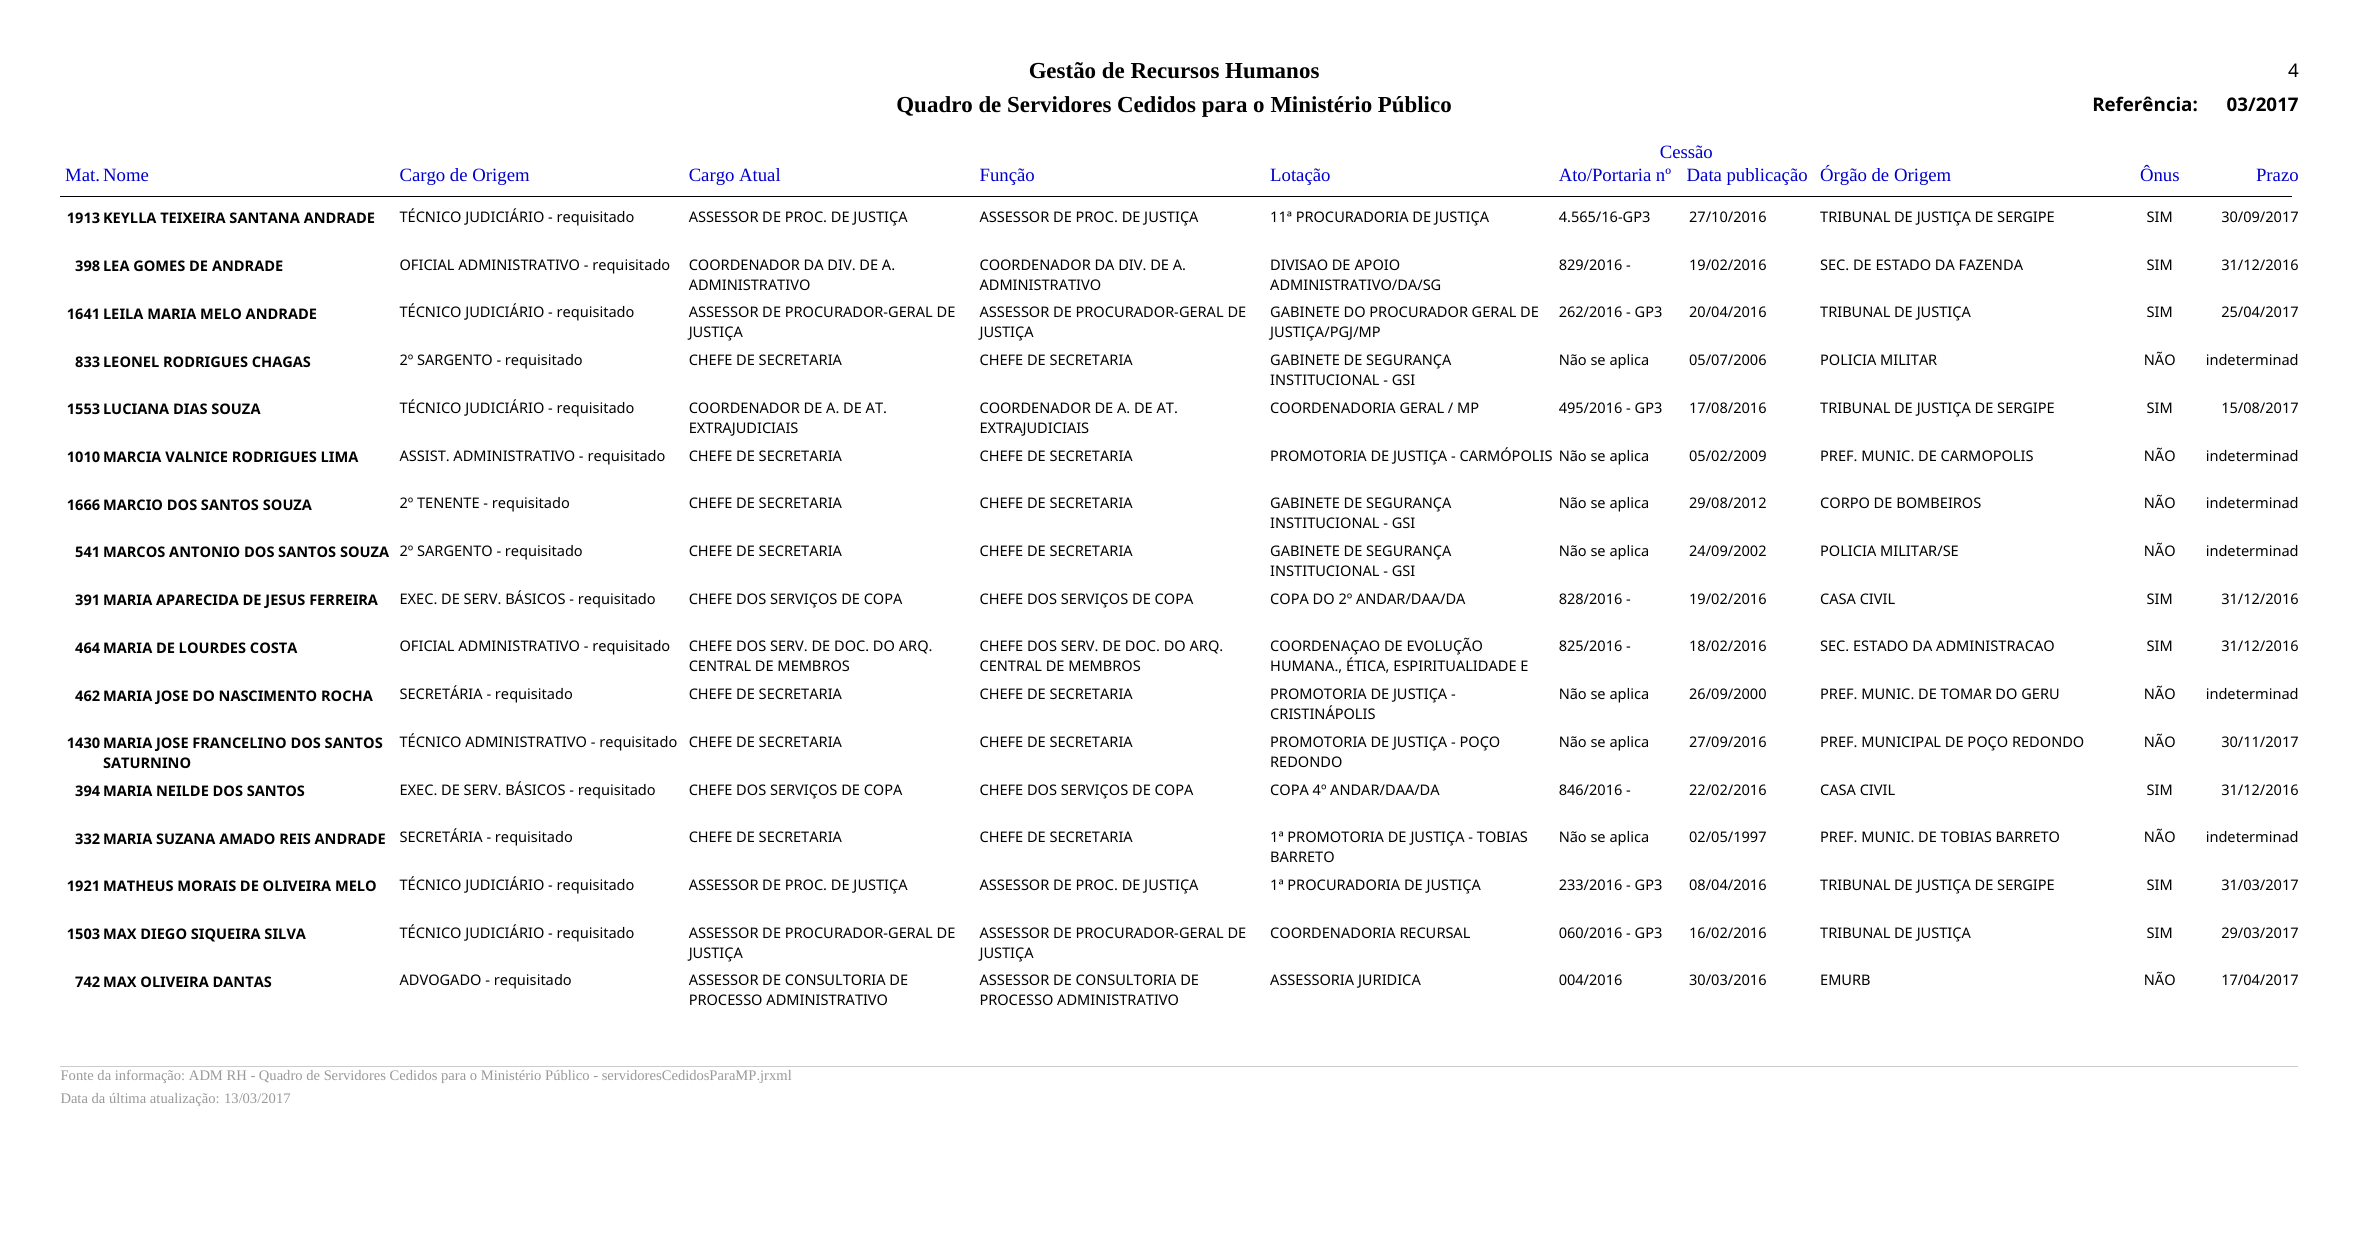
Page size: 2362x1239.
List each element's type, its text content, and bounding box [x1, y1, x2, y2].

table_cell [2299, 542, 2361, 565]
table_cell [1262, 972, 1270, 994]
table_cell [12, 284, 100, 301]
table_cell [1684, 399, 1689, 422]
table_header COORDENADOR DE A. DE AT. EXTRAJUDICIAIS [979, 398, 1262, 444]
table_cell [12, 571, 100, 587]
table_cell [2200, 665, 2298, 682]
table_header Não se aplica [1559, 732, 1684, 759]
table_header Não se aplica [1559, 445, 1684, 472]
table_cell [1262, 569, 1270, 586]
table_cell [1262, 521, 1270, 538]
table_header SEC. DE ESTADO DA FAZENDA [1820, 255, 2119, 301]
table_cell [1814, 712, 1820, 729]
table_cell [393, 235, 399, 252]
table_header GABINETE DE SEGURANÇA INSTITUCIONAL - GSI [1270, 541, 1553, 587]
table_header 05/07/2006 [1689, 350, 1814, 374]
table_cell [683, 733, 688, 756]
table_cell [1684, 569, 1689, 586]
table_header CHEFE DE SECRETARIA [689, 350, 972, 396]
table_header EXEC. DE SERV. BÁSICOS - requisitado [399, 589, 682, 635]
table_cell [1814, 924, 1820, 946]
table_cell [1553, 999, 1558, 1015]
table_cell [2200, 856, 2298, 873]
table_header indeterminad [2200, 445, 2298, 474]
table_cell [1553, 399, 1558, 422]
table_cell [1553, 760, 1558, 776]
table_cell [2299, 569, 2361, 586]
table_cell [1553, 972, 1558, 994]
table_cell [2200, 999, 2298, 1016]
table_cell [12, 332, 100, 348]
table_cell 541 [12, 542, 100, 571]
table_cell [1814, 808, 1820, 824]
table_cell Lotação [1270, 164, 1553, 193]
table_cell [972, 999, 979, 1015]
table_cell [0, 198, 2361, 207]
table_header 20/04/2016 [1689, 302, 1814, 326]
table_cell [0, 91, 346, 124]
table_header PREF. MUNICIPAL DE POÇO REDONDO [1820, 732, 2119, 778]
table_cell [1814, 903, 1820, 919]
table_header ASSESSOR DE CONSULTORIA DE PROCESSO ADMINISTRATIVO [979, 970, 1262, 1016]
table_cell [2299, 712, 2361, 729]
table_cell [393, 638, 399, 660]
table_cell [2299, 903, 2361, 919]
table_cell [1684, 235, 1689, 252]
table_cell [1684, 924, 1689, 946]
table_cell [972, 447, 979, 469]
table_cell [683, 378, 688, 395]
table_cell [1814, 972, 1820, 994]
table_header CASA CIVIL [1820, 779, 2119, 826]
table_cell [972, 351, 979, 374]
table_header 17/04/2017 [2200, 970, 2298, 999]
table_cell [1684, 331, 1689, 347]
table_cell [683, 760, 688, 776]
table_cell [2119, 708, 2200, 730]
table_cell 742 [12, 972, 100, 1000]
table_header 829/2016 - [1559, 255, 1684, 282]
table_header NÃO [2119, 684, 2200, 708]
table_cell [1262, 235, 1270, 252]
table_cell MARIA SUZANA AMADO REIS ANDRADE [103, 829, 393, 873]
table_cell [972, 712, 979, 729]
table_cell 1913 [12, 208, 100, 237]
table_cell [1559, 282, 1684, 301]
table_cell [1684, 378, 1689, 395]
table_cell 1503 [12, 924, 100, 952]
table_cell [1553, 951, 1558, 967]
table_header indeterminad [2200, 684, 2298, 712]
table_header ASSESSOR DE PROC. DE JUSTIÇA [979, 207, 1262, 253]
table_cell [393, 164, 399, 193]
table_cell [2299, 304, 2361, 326]
table_header ASSESSOR DE PROCURADOR-GERAL DE JUSTIÇA [979, 923, 1262, 969]
table_cell [1689, 899, 1814, 921]
table_cell [683, 208, 688, 231]
table_cell [1684, 855, 1689, 872]
table_header SECRETÁRIA - requisitado [399, 684, 682, 730]
table_cell [1689, 565, 1814, 587]
table_cell MARCIA VALNICE RODRIGUES LIMA [103, 447, 393, 492]
table_cell [2119, 851, 2200, 873]
table_cell 13/03/2017 [224, 1090, 377, 1114]
table_cell [393, 351, 399, 374]
table_cell [2119, 231, 2200, 253]
table_cell [972, 617, 979, 633]
table_header 02/05/1997 [1689, 827, 1814, 851]
table_cell [1684, 521, 1689, 538]
table_cell [1814, 474, 1820, 490]
table_cell [1553, 855, 1558, 872]
table_cell [1684, 665, 1689, 681]
table_header 19/02/2016 [1689, 255, 1814, 278]
table_cell [393, 495, 399, 517]
table_cell [683, 495, 688, 517]
table_header 31/12/2016 [2200, 636, 2298, 665]
table_cell [2299, 256, 2361, 278]
table_cell [2299, 351, 2361, 374]
table_cell [972, 542, 979, 565]
table_cell [393, 829, 399, 851]
table_cell [2119, 899, 2200, 921]
table_cell [972, 951, 979, 967]
table_header CHEFE DOS SERV. DE DOC. DO ARQ. CENTRAL DE MEMBROS [979, 636, 1262, 683]
table_cell [12, 237, 100, 253]
table_cell [393, 665, 399, 681]
table_cell [683, 256, 688, 278]
table_header 27/10/2016 [1689, 207, 1814, 231]
table_cell [1684, 542, 1689, 565]
table_cell [1262, 903, 1270, 919]
table_cell [1262, 999, 1270, 1015]
table_header NÃO [2119, 827, 2200, 851]
table_cell [2299, 495, 2361, 517]
table_header SIM [2119, 779, 2200, 803]
table_cell [1262, 760, 1270, 776]
table_cell Mat. [30, 164, 100, 193]
table_cell [1553, 808, 1558, 824]
table_header CHEFE DOS SERVIÇOS DE COPA [689, 589, 972, 635]
table_header ASSIST. ADMINISTRATIVO - requisitado [399, 445, 682, 492]
table_cell [1262, 855, 1270, 872]
table_header 1ª PROMOTORIA DE JUSTIÇA - TOBIAS BARRETO [1270, 827, 1553, 873]
table_header SIM [2119, 255, 2200, 278]
table_header SIM [2119, 207, 2200, 231]
table_cell [0, 256, 12, 278]
table_cell [1814, 855, 1820, 872]
table_cell [2299, 855, 2361, 872]
table_header 828/2016 - [1559, 589, 1684, 616]
table_cell [12, 762, 100, 778]
table_cell [1684, 951, 1689, 967]
table_header TRIBUNAL DE JUSTIÇA DE SERGIPE [1820, 207, 2119, 253]
table_cell [0, 781, 12, 803]
table_header CHEFE DE SECRETARIA [979, 445, 1262, 492]
table_cell [393, 972, 399, 994]
table_cell [972, 638, 979, 660]
table_cell [972, 495, 979, 517]
table_cell [1689, 374, 1814, 396]
table_cell [1814, 590, 1820, 612]
table_cell [1262, 590, 1270, 612]
table_header 495/2016 - GP3 [1559, 398, 1684, 425]
table_cell Cessão [1555, 141, 1817, 163]
table_cell [972, 760, 979, 776]
table_cell Nome [103, 164, 393, 193]
table_header [0, 0, 2361, 57]
table_cell [1553, 304, 1558, 326]
table_header SIM [2119, 923, 2200, 946]
table_cell [1814, 426, 1820, 442]
table_header indeterminad [2200, 827, 2298, 856]
table_cell [0, 665, 12, 681]
table_cell [393, 283, 399, 299]
table_cell 1921 [12, 876, 100, 905]
table_header PROMOTORIA DE JUSTIÇA - POÇO REDONDO [1270, 732, 1553, 778]
table_header CHEFE DE SECRETARIA [689, 827, 972, 873]
table_cell MARIA JOSE FRANCELINO DOS SANTOS SATURNINO [103, 733, 393, 778]
table_cell [972, 474, 979, 490]
table_cell [972, 426, 979, 442]
table_cell [683, 351, 688, 374]
table_cell Prazo [2200, 164, 2298, 193]
table_cell [1814, 378, 1820, 395]
table_cell [683, 638, 688, 660]
table_cell [0, 999, 12, 1015]
table_cell [1553, 283, 1558, 299]
table_header CORPO DE BOMBEIROS [1820, 493, 2119, 539]
table_header 15/08/2017 [2200, 398, 2298, 426]
table_cell [2119, 946, 2200, 969]
table_cell Ônus [2119, 164, 2200, 193]
table_cell [1689, 946, 1814, 969]
table_header GABINETE DE SEGURANÇA INSTITUCIONAL - GSI [1270, 350, 1553, 396]
table_cell [972, 685, 979, 708]
table_header SIM [2119, 589, 2200, 612]
table_cell [1553, 569, 1558, 586]
table_cell [1684, 712, 1689, 729]
table_cell 1010 [12, 447, 100, 475]
table_header TÉCNICO JUDICIÁRIO - requisitado [399, 207, 682, 253]
table_cell 1553 [12, 399, 100, 428]
table_cell [1814, 685, 1820, 708]
table_cell [1684, 972, 1689, 994]
table_cell [2299, 876, 2361, 899]
table_cell [0, 590, 12, 612]
table_cell [2299, 617, 2361, 633]
table_cell [1553, 426, 1558, 442]
table_cell Quadro de Servidores Cedidos para o Ministério Público [346, 91, 2002, 124]
table_cell [2119, 803, 2200, 826]
table_cell [1559, 616, 1684, 635]
table_header 1ª PROCURADORIA DE JUSTIÇA [1270, 875, 1553, 921]
table_cell [2299, 665, 2361, 681]
table_header 2º TENENTE - requisitado [399, 493, 682, 539]
table_cell [2119, 612, 2200, 635]
table_cell [0, 808, 12, 824]
table_cell [2200, 712, 2298, 730]
table_cell [0, 57, 346, 84]
table_cell [972, 781, 979, 803]
table_cell [12, 952, 100, 969]
table_cell [1553, 903, 1558, 919]
table_cell [1553, 638, 1558, 660]
table_header POLICIA MILITAR/SE [1820, 541, 2119, 587]
table_cell [1262, 617, 1270, 633]
table_header EXEC. DE SERV. BÁSICOS - requisitado [399, 779, 682, 826]
table_cell [12, 475, 100, 492]
table_cell [1262, 733, 1270, 756]
table_cell [393, 378, 399, 395]
table_cell [2299, 829, 2361, 851]
table_cell [1684, 283, 1689, 299]
table_cell [2200, 522, 2298, 539]
table_cell [0, 399, 12, 422]
table_cell [2299, 378, 2361, 395]
table_cell [0, 855, 12, 872]
table_cell [0, 1090, 60, 1114]
table_cell [377, 1090, 2361, 1114]
table_cell [1684, 760, 1689, 776]
table_header 22/02/2016 [1689, 779, 1814, 803]
table_cell [0, 685, 12, 708]
table_cell [1262, 924, 1270, 946]
table_header 31/03/2017 [2200, 875, 2298, 903]
table_cell [1262, 331, 1270, 347]
table_cell [2200, 378, 2298, 396]
table_cell [2119, 994, 2200, 1016]
table_cell [393, 590, 399, 612]
table_cell [1684, 256, 1689, 278]
table_header Não se aplica [1559, 827, 1684, 854]
table_cell [972, 972, 979, 994]
table_cell [683, 235, 688, 252]
table_cell [972, 808, 979, 824]
table_cell [1262, 685, 1270, 708]
table_header 060/2016 - GP3 [1559, 923, 1684, 949]
table_cell [2200, 903, 2298, 921]
table_cell [2299, 235, 2361, 252]
table_header 25/04/2017 [2200, 302, 2298, 331]
table_cell [393, 855, 399, 872]
table_cell [0, 426, 12, 442]
table_cell [2119, 469, 2200, 492]
table_cell [393, 331, 399, 347]
table_cell [1811, 164, 1820, 193]
table_cell [1262, 951, 1270, 967]
table_cell [12, 523, 100, 539]
table_cell [1553, 447, 1558, 469]
table_cell [1559, 377, 1684, 396]
table_header 16/02/2016 [1689, 923, 1814, 946]
table_header 24/09/2002 [1689, 541, 1814, 565]
table_header CHEFE DE SECRETARIA [979, 684, 1262, 730]
table_cell [683, 999, 688, 1015]
table_cell [393, 903, 399, 919]
table_cell [2299, 474, 2361, 490]
table_cell [1559, 759, 1684, 778]
table_cell [1262, 829, 1270, 851]
table_cell [1684, 876, 1689, 899]
table_cell [1814, 304, 1820, 326]
table_cell [1553, 685, 1558, 708]
table_cell [972, 924, 979, 946]
table_cell MARIA APARECIDA DE JESUS FERREIRA [103, 590, 393, 635]
table_cell MARIA NEILDE DOS SANTOS [103, 781, 393, 826]
table_cell [683, 951, 688, 967]
table_cell [1559, 902, 1684, 921]
table_cell [0, 208, 12, 231]
table_header TÉCNICO ADMINISTRATIVO - requisitado [399, 732, 682, 778]
table_header 29/08/2012 [1689, 493, 1814, 517]
table_cell [1684, 638, 1689, 660]
table_cell [393, 999, 399, 1015]
table_cell [0, 447, 12, 469]
table_header 233/2016 - GP3 [1559, 875, 1684, 902]
table_cell [683, 426, 688, 442]
table_cell [393, 685, 399, 708]
table_cell [1559, 806, 1684, 826]
table_cell [1814, 665, 1820, 681]
table_cell [1814, 760, 1820, 776]
table_cell [1814, 781, 1820, 803]
table_header Não se aplica [1559, 493, 1684, 520]
table_header SIM [2119, 875, 2200, 899]
table_cell Cargo Atual [689, 164, 972, 193]
table_cell [0, 283, 12, 299]
table_cell [1684, 426, 1689, 442]
table_cell [2299, 426, 2361, 442]
table_cell [2299, 399, 2361, 422]
table_cell [1262, 304, 1270, 326]
table_header PROMOTORIA DE JUSTIÇA - CARMÓPOLIS [1270, 445, 1553, 492]
table_cell [1814, 569, 1820, 586]
table_header 26/09/2000 [1689, 684, 1814, 708]
table_header 31/12/2016 [2200, 589, 2298, 617]
table_cell [2200, 569, 2298, 587]
table_cell [393, 542, 399, 565]
table_cell [1814, 235, 1820, 252]
table_header Não se aplica [1559, 350, 1684, 377]
table_cell [683, 685, 688, 708]
table_cell [12, 666, 100, 682]
table_cell [2299, 1066, 2361, 1090]
table_cell [1559, 329, 1684, 348]
table_cell [1559, 425, 1684, 444]
table_cell [1689, 469, 1814, 492]
table_header indeterminad [2200, 541, 2298, 569]
table_cell [2299, 164, 2361, 193]
table_cell MARIA JOSE DO NASCIMENTO ROCHA [103, 685, 393, 730]
table_cell 391 [12, 590, 100, 618]
table_cell LEA GOMES DE ANDRADE [103, 256, 393, 301]
table_header 2º SARGENTO - requisitado [399, 350, 682, 396]
table_cell [0, 331, 12, 347]
table_header ASSESSOR DE CONSULTORIA DE PROCESSO ADMINISTRATIVO [689, 970, 972, 1016]
table_cell [1814, 447, 1820, 469]
table_cell [2200, 951, 2298, 969]
table_cell [683, 808, 688, 824]
table_header 27/09/2016 [1689, 732, 1814, 756]
table_cell [972, 256, 979, 278]
table_header CHEFE DE SECRETARIA [979, 827, 1262, 873]
table_cell [2002, 57, 2143, 84]
table_cell [1684, 208, 1689, 231]
table_cell [12, 714, 100, 730]
table_cell 1641 [12, 304, 100, 332]
table_cell [972, 235, 979, 252]
table_header TÉCNICO JUDICIÁRIO - requisitado [399, 875, 682, 921]
table_cell [1553, 617, 1558, 633]
table_cell [2200, 283, 2298, 301]
table_cell [1684, 447, 1689, 469]
table_cell [1684, 495, 1689, 517]
table_cell [393, 474, 399, 490]
table_cell [393, 256, 399, 278]
table_header COORDENADORIA RECURSAL [1270, 923, 1553, 969]
table_cell [683, 924, 688, 946]
table_header COORDENADORIA GERAL / MP [1270, 398, 1553, 444]
table_cell [2299, 208, 2361, 231]
table_cell [393, 808, 399, 824]
table_header ASSESSOR DE PROC. DE JUSTIÇA [979, 875, 1262, 921]
table_cell [2299, 999, 2361, 1015]
table_cell [2119, 422, 2200, 444]
table_cell [2119, 756, 2200, 778]
table_cell [683, 542, 688, 565]
table_cell [683, 712, 688, 729]
table_cell 462 [12, 685, 100, 714]
table_cell [972, 733, 979, 756]
table_cell [2200, 808, 2298, 826]
table_header COORDENADOR DA DIV. DE A. ADMINISTRATIVO [979, 255, 1262, 301]
table_cell [972, 829, 979, 851]
table_cell [1689, 278, 1814, 301]
table_cell [1262, 164, 1270, 193]
table_cell [683, 521, 688, 538]
table_cell [2119, 374, 2200, 396]
table_cell MAX OLIVEIRA DANTAS [103, 972, 393, 1016]
table_header GABINETE DO PROCURADOR GERAL DE JUSTIÇA/PGJ/MP [1270, 302, 1553, 349]
table_header EMURB [1820, 970, 2119, 1016]
table_cell 394 [12, 781, 100, 809]
table_cell [0, 1066, 60, 1090]
table_cell [1553, 590, 1558, 612]
table_header 31/12/2016 [2200, 779, 2298, 808]
table_header 004/2016 [1559, 970, 1684, 997]
table_cell [1262, 378, 1270, 395]
table_cell [1814, 876, 1820, 899]
table_cell [1684, 474, 1689, 490]
table_header 262/2016 - GP3 [1559, 302, 1684, 329]
table_cell 1666 [12, 495, 100, 523]
table_cell [1689, 612, 1814, 635]
table_header CHEFE DOS SERVIÇOS DE COPA [979, 779, 1262, 826]
table_cell [683, 855, 688, 872]
table_header ADVOGADO - requisitado [399, 970, 682, 1016]
table_header ASSESSORIA JURIDICA [1270, 970, 1553, 1016]
table_cell [1684, 808, 1689, 824]
table_cell [0, 378, 12, 395]
table_cell [2200, 474, 2298, 492]
table_cell [2200, 235, 2298, 253]
table_cell [2119, 517, 2200, 539]
table_cell [1559, 854, 1684, 873]
table_cell Referência: [2004, 91, 2198, 124]
table_cell [393, 304, 399, 326]
table_header 19/02/2016 [1689, 589, 1814, 612]
table_cell [1814, 351, 1820, 374]
table_cell [2299, 57, 2361, 84]
table_cell [1553, 876, 1558, 899]
table_cell [1262, 447, 1270, 469]
table_cell [393, 781, 399, 803]
table_cell [1553, 256, 1558, 278]
table_cell [972, 399, 979, 422]
table_cell 4 [2143, 57, 2298, 84]
table_header COPA DO 2º ANDAR/DAA/DA [1270, 589, 1553, 635]
table_cell [683, 474, 688, 490]
table_cell Fonte da informação: ADM RH - Quadro de Servidores Cedidos para o Ministério Público - servidoresCedidosParaMP.jrxml [60, 1067, 2298, 1090]
table_header 05/02/2009 [1689, 445, 1814, 469]
table_cell [1262, 256, 1270, 278]
table_header COORDENADOR DE A. DE AT. EXTRAJUDICIAIS [689, 398, 972, 444]
table_cell [1814, 733, 1820, 756]
table_cell [1684, 304, 1689, 326]
table_cell [1684, 351, 1689, 374]
table_cell [1553, 351, 1558, 374]
table_cell [2299, 283, 2361, 299]
table_header CHEFE DOS SERVIÇOS DE COPA [689, 779, 972, 826]
table_cell [0, 733, 12, 756]
table_cell [393, 924, 399, 946]
table_cell MARCOS ANTONIO DOS SANTOS SOUZA [103, 542, 393, 587]
table_header NÃO [2119, 445, 2200, 469]
table_header CHEFE DE SECRETARIA [979, 732, 1262, 778]
table_cell [0, 495, 12, 517]
table_header 29/03/2017 [2200, 923, 2298, 951]
table_cell [1262, 712, 1270, 729]
table_cell [1689, 851, 1814, 873]
table_cell LUCIANA DIAS SOUZA [103, 399, 393, 444]
table_cell [1553, 474, 1558, 490]
table_cell [1689, 660, 1814, 682]
table_cell [1814, 495, 1820, 517]
table_header CHEFE DE SECRETARIA [689, 493, 972, 539]
table_header CHEFE DOS SERVIÇOS DE COPA [979, 589, 1262, 635]
table_header PREF. MUNIC. DE TOBIAS BARRETO [1820, 827, 2119, 873]
table_cell [683, 876, 688, 899]
table_cell [1559, 949, 1684, 969]
table_cell [12, 428, 100, 444]
table_cell [1814, 542, 1820, 565]
table_cell [1684, 685, 1689, 708]
table_header 846/2016 - [1559, 779, 1684, 806]
table_header CHEFE DE SECRETARIA [689, 541, 972, 587]
table_cell [683, 590, 688, 612]
table_cell MARIA DE LOURDES COSTA [103, 638, 393, 683]
table_cell [1684, 617, 1689, 633]
table_cell [972, 208, 979, 231]
table_cell [2119, 326, 2200, 348]
table_header indeterminad [2200, 493, 2298, 522]
table_cell [2299, 331, 2361, 347]
table_cell [0, 474, 12, 490]
table_header 18/02/2016 [1689, 636, 1814, 660]
table_header CHEFE DE SECRETARIA [979, 541, 1262, 587]
table_cell Órgão de Origem [1820, 164, 2119, 193]
table_cell [2299, 521, 2361, 538]
table_cell [1559, 997, 1684, 1016]
table_cell [0, 876, 12, 899]
table_cell [0, 164, 30, 193]
table_cell [0, 85, 2361, 91]
table_header 17/08/2016 [1689, 398, 1814, 422]
table_cell [1684, 733, 1689, 756]
table_cell [1553, 235, 1558, 252]
table_cell [0, 903, 12, 919]
table_cell [683, 164, 688, 193]
table_cell [2299, 447, 2361, 469]
table_header NÃO [2119, 350, 2200, 374]
table_cell [2299, 91, 2361, 124]
table_cell [1689, 708, 1814, 730]
table_cell Função [979, 164, 1262, 193]
table_header SECRETÁRIA - requisitado [399, 827, 682, 873]
table_cell [12, 618, 100, 635]
table_cell [972, 665, 979, 681]
table_header 825/2016 - [1559, 636, 1684, 663]
table_header DIVISAO DE APOIO ADMINISTRATIVO/DA/SG [1270, 255, 1553, 301]
table_cell [1684, 781, 1689, 803]
table_cell [12, 1000, 100, 1016]
table_cell Cargo de Origem [399, 164, 682, 193]
table_header PREF. MUNIC. DE TOMAR DO GERU [1820, 684, 2119, 730]
table_cell 833 [12, 351, 100, 380]
table_header indeterminad [2200, 350, 2298, 378]
table_cell [972, 903, 979, 919]
table_cell [1262, 665, 1270, 681]
table_cell [1553, 781, 1558, 803]
table_cell [1262, 542, 1270, 565]
table_header SIM [2119, 398, 2200, 422]
table_cell [393, 426, 399, 442]
table_cell [0, 972, 12, 994]
table_header TRIBUNAL DE JUSTIÇA [1820, 302, 2119, 349]
table_header GABINETE DE SEGURANÇA INSTITUCIONAL - GSI [1270, 493, 1553, 539]
table_header ASSESSOR DE PROC. DE JUSTIÇA [689, 875, 972, 921]
table_cell [1559, 568, 1684, 587]
table_cell [972, 521, 979, 538]
table_header 31/12/2016 [2200, 255, 2298, 283]
table_cell Data publicação [1686, 164, 1811, 193]
table_cell [0, 617, 12, 633]
table_header NÃO [2119, 541, 2200, 565]
table_cell [972, 855, 979, 872]
table_cell [1262, 208, 1270, 231]
table_cell [393, 712, 399, 729]
table_header TÉCNICO JUDICIÁRIO - requisitado [399, 923, 682, 969]
table_header COPA 4º ANDAR/DAA/DA [1270, 779, 1553, 826]
table_cell Data da última atualização: [60, 1090, 224, 1114]
table_cell [1814, 256, 1820, 278]
table_header POLICIA MILITAR [1820, 350, 2119, 396]
table_header SIM [2119, 636, 2200, 660]
table_cell [972, 590, 979, 612]
table_cell [1814, 829, 1820, 851]
table_cell [683, 617, 688, 633]
table_cell [393, 521, 399, 538]
table_cell [393, 617, 399, 633]
table_header 4.565/16-GP3 [1559, 207, 1684, 234]
table_cell [1684, 903, 1689, 919]
table_cell [393, 760, 399, 776]
table_cell KEYLLA TEIXEIRA SANTANA ANDRADE [103, 208, 393, 253]
table_cell LEILA MARIA MELO ANDRADE [103, 304, 393, 349]
table_cell [1553, 495, 1558, 517]
table_cell [1553, 829, 1558, 851]
table_header 30/03/2016 [1689, 970, 1814, 994]
table_cell [12, 857, 100, 873]
table_cell [0, 569, 12, 586]
table_cell [2200, 760, 2298, 778]
table_cell 03/2017 [2200, 91, 2298, 124]
table_cell [393, 399, 399, 422]
table_cell [972, 304, 979, 326]
table_cell [1262, 426, 1270, 442]
table_cell Ato/Portaria nº [1559, 164, 1686, 193]
table_header CHEFE DE SECRETARIA [689, 732, 972, 778]
table_header SEC. ESTADO DA ADMINISTRACAO [1820, 636, 2119, 683]
table_header PROMOTORIA DE JUSTIÇA - CRISTINÁPOLIS [1270, 684, 1553, 730]
table_cell [0, 521, 12, 538]
table_header 08/04/2016 [1689, 875, 1814, 899]
table_cell [1814, 521, 1820, 538]
table_header CHEFE DE SECRETARIA [689, 445, 972, 492]
table_cell [683, 447, 688, 469]
table_cell [1553, 164, 1558, 193]
table_header COORDENADOR DA DIV. DE A. ADMINISTRATIVO [689, 255, 972, 301]
table_cell [1559, 472, 1684, 492]
table_cell [1553, 733, 1558, 756]
table_cell [1684, 999, 1689, 1015]
table_cell [2200, 331, 2298, 348]
table_cell [1814, 638, 1820, 660]
table_cell [683, 283, 688, 299]
table_cell [2299, 924, 2361, 946]
table_cell [2299, 638, 2361, 660]
table_header OFICIAL ADMINISTRATIVO - requisitado [399, 255, 682, 301]
table_cell [2299, 590, 2361, 612]
table_cell [683, 569, 688, 586]
table_cell [0, 1016, 2361, 1066]
table_cell [1689, 326, 1814, 348]
table_cell [2119, 660, 2200, 682]
table_header TRIBUNAL DE JUSTIÇA DE SERGIPE [1820, 398, 2119, 444]
table_cell [683, 903, 688, 919]
table_cell [1262, 781, 1270, 803]
table_header CHEFE DOS SERV. DE DOC. DO ARQ. CENTRAL DE MEMBROS [689, 636, 972, 683]
table_header TRIBUNAL DE JUSTIÇA [1820, 923, 2119, 969]
table_cell [1553, 924, 1558, 946]
table_header TÉCNICO JUDICIÁRIO - requisitado [399, 302, 682, 349]
table_cell [0, 638, 12, 660]
table_cell MARCIO DOS SANTOS SOUZA [103, 495, 393, 539]
table_cell [1559, 520, 1684, 539]
table_header Não se aplica [1559, 541, 1684, 568]
table_cell [0, 760, 12, 776]
table_cell [683, 781, 688, 803]
table_cell [1553, 331, 1558, 347]
table_cell [683, 399, 688, 422]
table_cell [1559, 711, 1684, 730]
table_cell [1553, 665, 1558, 681]
table_cell [12, 905, 100, 921]
table_cell [1553, 208, 1558, 231]
table_cell [393, 447, 399, 469]
table_cell [0, 712, 12, 729]
table_header CHEFE DE SECRETARIA [689, 684, 972, 730]
table_header ASSESSOR DE PROCURADOR-GERAL DE JUSTIÇA [979, 302, 1262, 349]
table_cell [2299, 972, 2361, 994]
table_header TÉCNICO JUDICIÁRIO - requisitado [399, 398, 682, 444]
table_cell [1689, 994, 1814, 1016]
table_cell [2299, 781, 2361, 803]
table_cell [1684, 829, 1689, 851]
table_cell [2200, 617, 2298, 635]
table_cell [0, 542, 12, 565]
table_cell [1262, 495, 1270, 517]
table_cell [683, 304, 688, 326]
table_cell [1689, 422, 1814, 444]
table_cell [0, 351, 12, 374]
table_cell [2299, 760, 2361, 776]
table_cell [2299, 808, 2361, 824]
table_cell [1814, 617, 1820, 633]
table_cell [1814, 283, 1820, 299]
table_cell [1553, 378, 1558, 395]
table_cell [1814, 951, 1820, 967]
table_cell [12, 380, 100, 396]
table_header CASA CIVIL [1820, 589, 2119, 635]
table_cell [393, 733, 399, 756]
table_cell MATHEUS MORAIS DE OLIVEIRA MELO [103, 876, 393, 921]
table_cell [2299, 951, 2361, 967]
table_cell [1262, 474, 1270, 490]
table_cell [972, 569, 979, 586]
table_cell MAX DIEGO SIQUEIRA SILVA [103, 924, 393, 969]
table_cell [2119, 565, 2200, 587]
table_cell 464 [12, 638, 100, 666]
table_cell [1814, 399, 1820, 422]
table_cell [2299, 685, 2361, 708]
table_cell [2299, 733, 2361, 756]
table_cell [12, 809, 100, 826]
table_cell [1817, 141, 2361, 163]
table_header NÃO [2119, 732, 2200, 756]
table_cell [393, 876, 399, 899]
table_header NÃO [2119, 493, 2200, 517]
table_header NÃO [2119, 970, 2200, 994]
table_header ASSESSOR DE PROCURADOR-GERAL DE JUSTIÇA [689, 302, 972, 349]
table_header CHEFE DE SECRETARIA [979, 350, 1262, 396]
table_header OFICIAL ADMINISTRATIVO - requisitado [399, 636, 682, 683]
table_cell [972, 164, 979, 193]
table_cell [1684, 590, 1689, 612]
table_cell [1814, 331, 1820, 347]
table_cell Gestão de Recursos Humanos [346, 57, 2002, 85]
table_cell [683, 972, 688, 994]
table_header 2º SARGENTO - requisitado [399, 541, 682, 587]
table_header PREF. MUNIC. DE CARMOPOLIS [1820, 445, 2119, 492]
table_cell [0, 235, 12, 252]
table_cell 332 [12, 829, 100, 857]
table_header 30/11/2017 [2200, 732, 2298, 760]
table_cell [1262, 283, 1270, 299]
table_cell [1814, 208, 1820, 231]
table_header ASSESSOR DE PROC. DE JUSTIÇA [689, 207, 972, 253]
table_cell [683, 829, 688, 851]
table_cell [972, 331, 979, 347]
table_cell [972, 378, 979, 395]
table_cell [1814, 999, 1820, 1015]
table_cell [1559, 234, 1684, 253]
table_header 30/09/2017 [2200, 207, 2298, 235]
table_cell [1262, 876, 1270, 899]
table_cell 1430 [12, 733, 100, 762]
table_cell [393, 569, 399, 586]
table_cell [393, 951, 399, 967]
table_header 11ª PROCURADORIA DE JUSTIÇA [1270, 207, 1553, 253]
table_cell [0, 924, 12, 946]
table_cell [1262, 399, 1270, 422]
table_cell [2200, 426, 2298, 444]
table_cell [1553, 712, 1558, 729]
table_cell [972, 876, 979, 899]
table_cell [1553, 542, 1558, 565]
table_cell [0, 304, 12, 326]
table_header Não se aplica [1559, 684, 1684, 711]
table_cell [1689, 756, 1814, 778]
table_header CHEFE DE SECRETARIA [979, 493, 1262, 539]
table_cell [1262, 808, 1270, 824]
table_header SIM [2119, 302, 2200, 326]
table_cell [1262, 638, 1270, 660]
table_header TRIBUNAL DE JUSTIÇA DE SERGIPE [1820, 875, 2119, 921]
table_cell [0, 141, 1555, 163]
table_cell [1689, 517, 1814, 539]
table_cell [683, 331, 688, 347]
table_cell [2119, 278, 2200, 301]
table_cell [683, 665, 688, 681]
table_cell 398 [12, 256, 100, 284]
table_cell [393, 208, 399, 231]
table_cell [1689, 231, 1814, 253]
table_cell [0, 829, 12, 851]
table_cell LEONEL RODRIGUES CHAGAS [103, 351, 393, 396]
table_cell [972, 283, 979, 299]
table_cell [0, 951, 12, 967]
table_cell [1553, 521, 1558, 538]
table_cell [1689, 803, 1814, 826]
table_cell [1559, 663, 1684, 682]
table_header ASSESSOR DE PROCURADOR-GERAL DE JUSTIÇA [689, 923, 972, 969]
table_cell [0, 125, 2361, 141]
table_header COORDENAÇAO DE EVOLUÇÃO HUMANA., ÉTICA, ESPIRITUALIDADE E [1270, 636, 1553, 683]
table_cell [1262, 351, 1270, 374]
